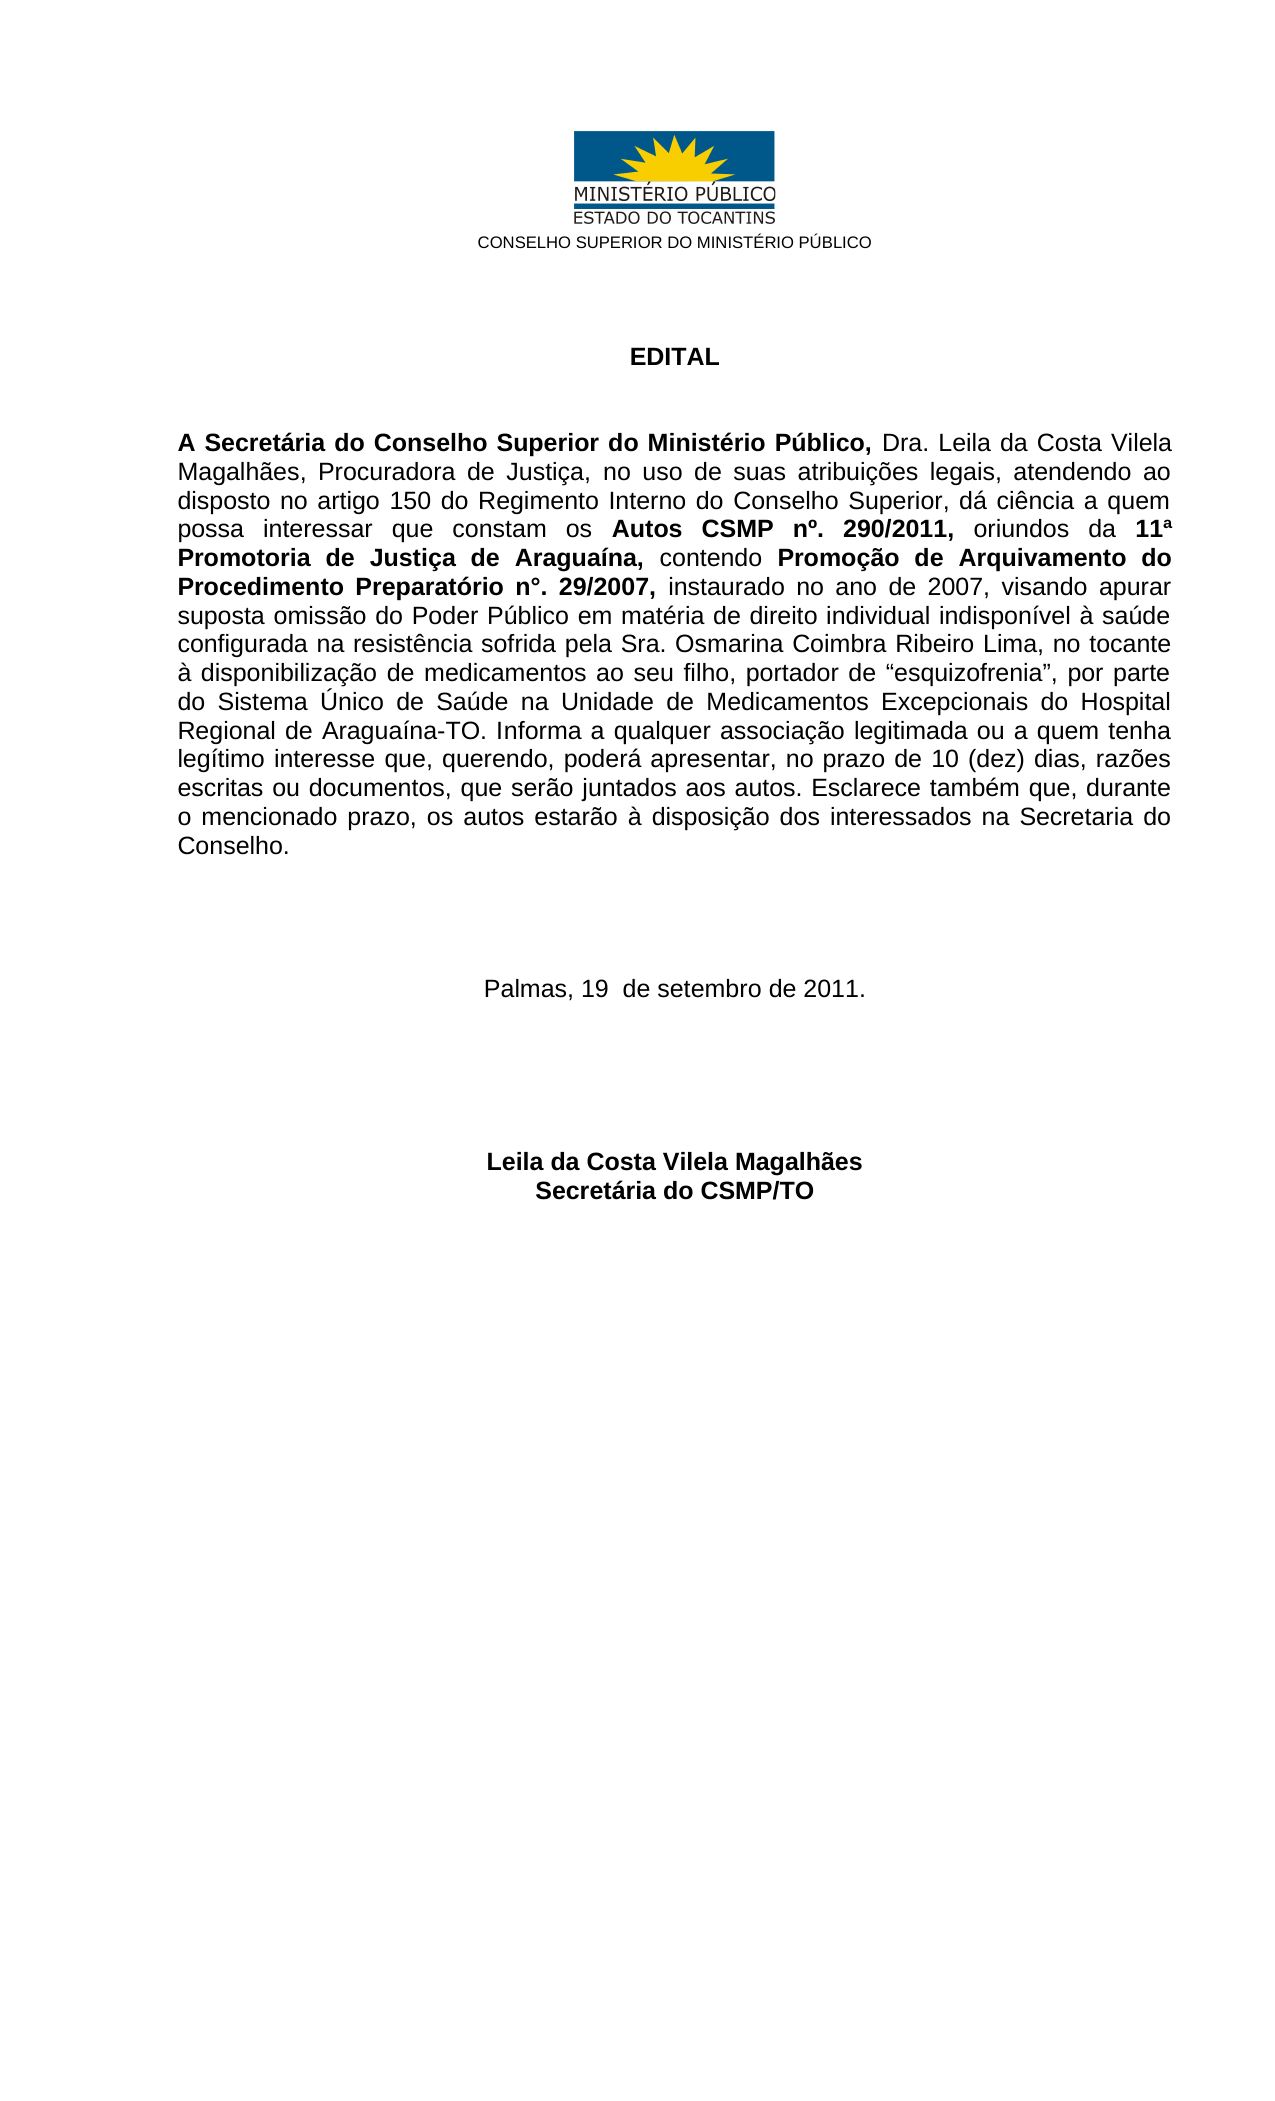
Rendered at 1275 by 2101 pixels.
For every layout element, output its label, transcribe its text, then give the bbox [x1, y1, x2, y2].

text EDITAL [177, 342, 1172, 371]
picture [574, 131, 776, 224]
text Secretária do CSMP/TO [177, 1176, 1172, 1204]
text Palmas, 19 de setembro de 2011. [177, 974, 1172, 1003]
text A Secretária do Conselho Superior do Ministério Público, Dra. Leila da Costa Vilela Magalhães, Procuradora de Justiça, no uso de suas atribuições legais, atendendo ao disposto no artigo 150 do Regimento Interno do Conselho Superior, dá ciência a quem possa interessar que constam os Autos CSMP nº. 290/2011, oriundos da 11ª Promotoria de Justiça de Araguaína, contendo Promoção de Arquivamento do Procedimento Preparatório n°. 29/2007, instaurado no ano de 2007, visando apurar suposta omissão do Poder Público em matéria de direito individual indisponível à saúde configurada na resistência sofrida pela Sra. Osmarina Coimbra Ribeiro Lima, no tocante à disponibilização de medicamentos ao seu filho, portador de “esquizofrenia”, por parte do Sistema Único de Saúde na Unidade de Medicamentos Excepcionais do Hospital Regional de Araguaína-TO. Informa a qualquer associação legitimada ou a quem tenha legítimo interesse que, querendo, poderá apresentar, no prazo de 10 (dez) dias, razões escritas ou documentos, que serão juntados aos autos. Esclarece também que, durante o mencionado prazo, os autos estarão à disposição dos interessados na Secretaria do Conselho. [177, 428, 1172, 859]
text Leila da Costa Vilela Magalhães [177, 1147, 1172, 1176]
